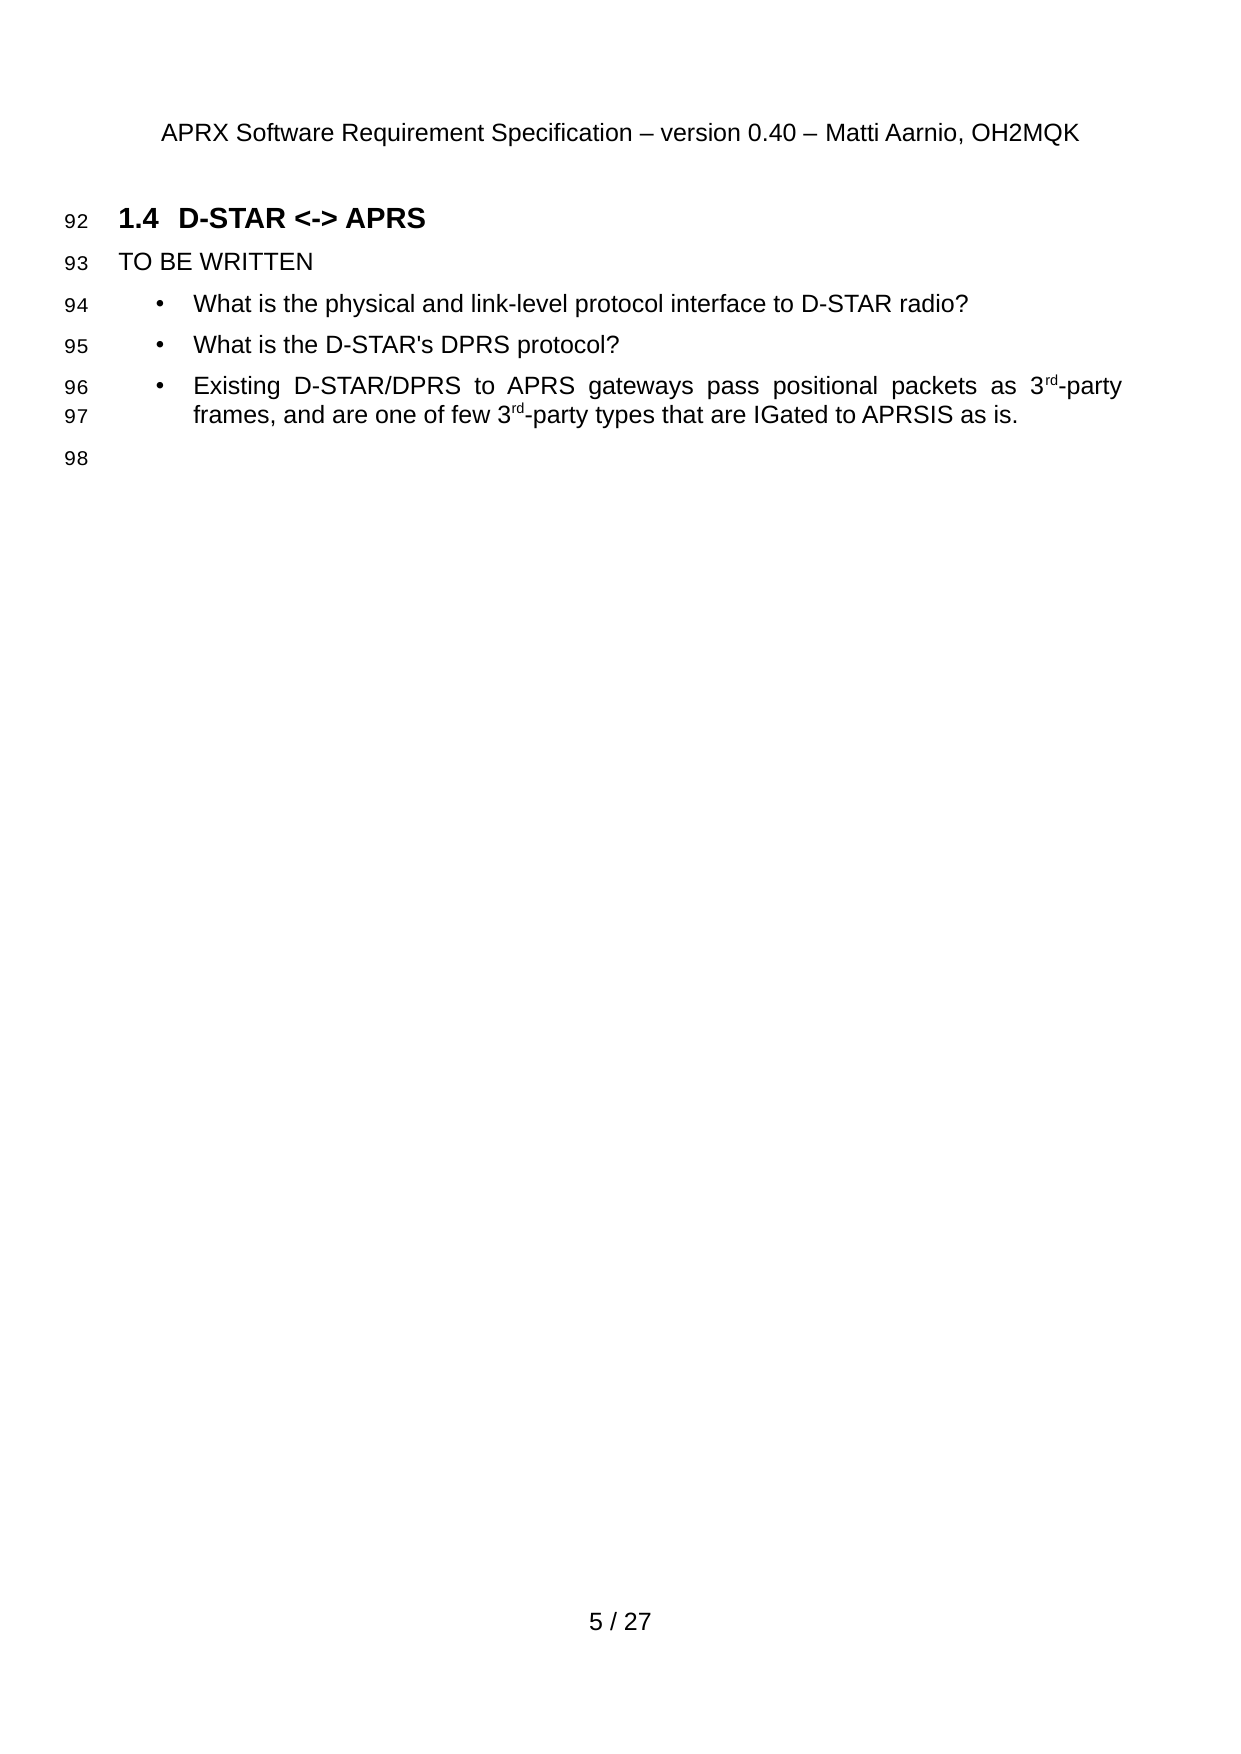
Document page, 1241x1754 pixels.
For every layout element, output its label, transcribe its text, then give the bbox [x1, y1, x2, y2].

list What is the physical and link-level protocol interface to D-STAR radio? [156, 289, 1122, 317]
list Existing D-STAR/DPRS to APRS gateways pass positional packets as 3rd-party frames, and are one of few 3rd-party types that are IGated to APRSIS as is. [156, 371, 1122, 429]
text TO BE WRITTEN [118, 247, 1122, 276]
list What is the D-STAR's DPRS protocol? [156, 330, 1122, 359]
subtitle D-STAR <-> APRS [118, 201, 1122, 235]
